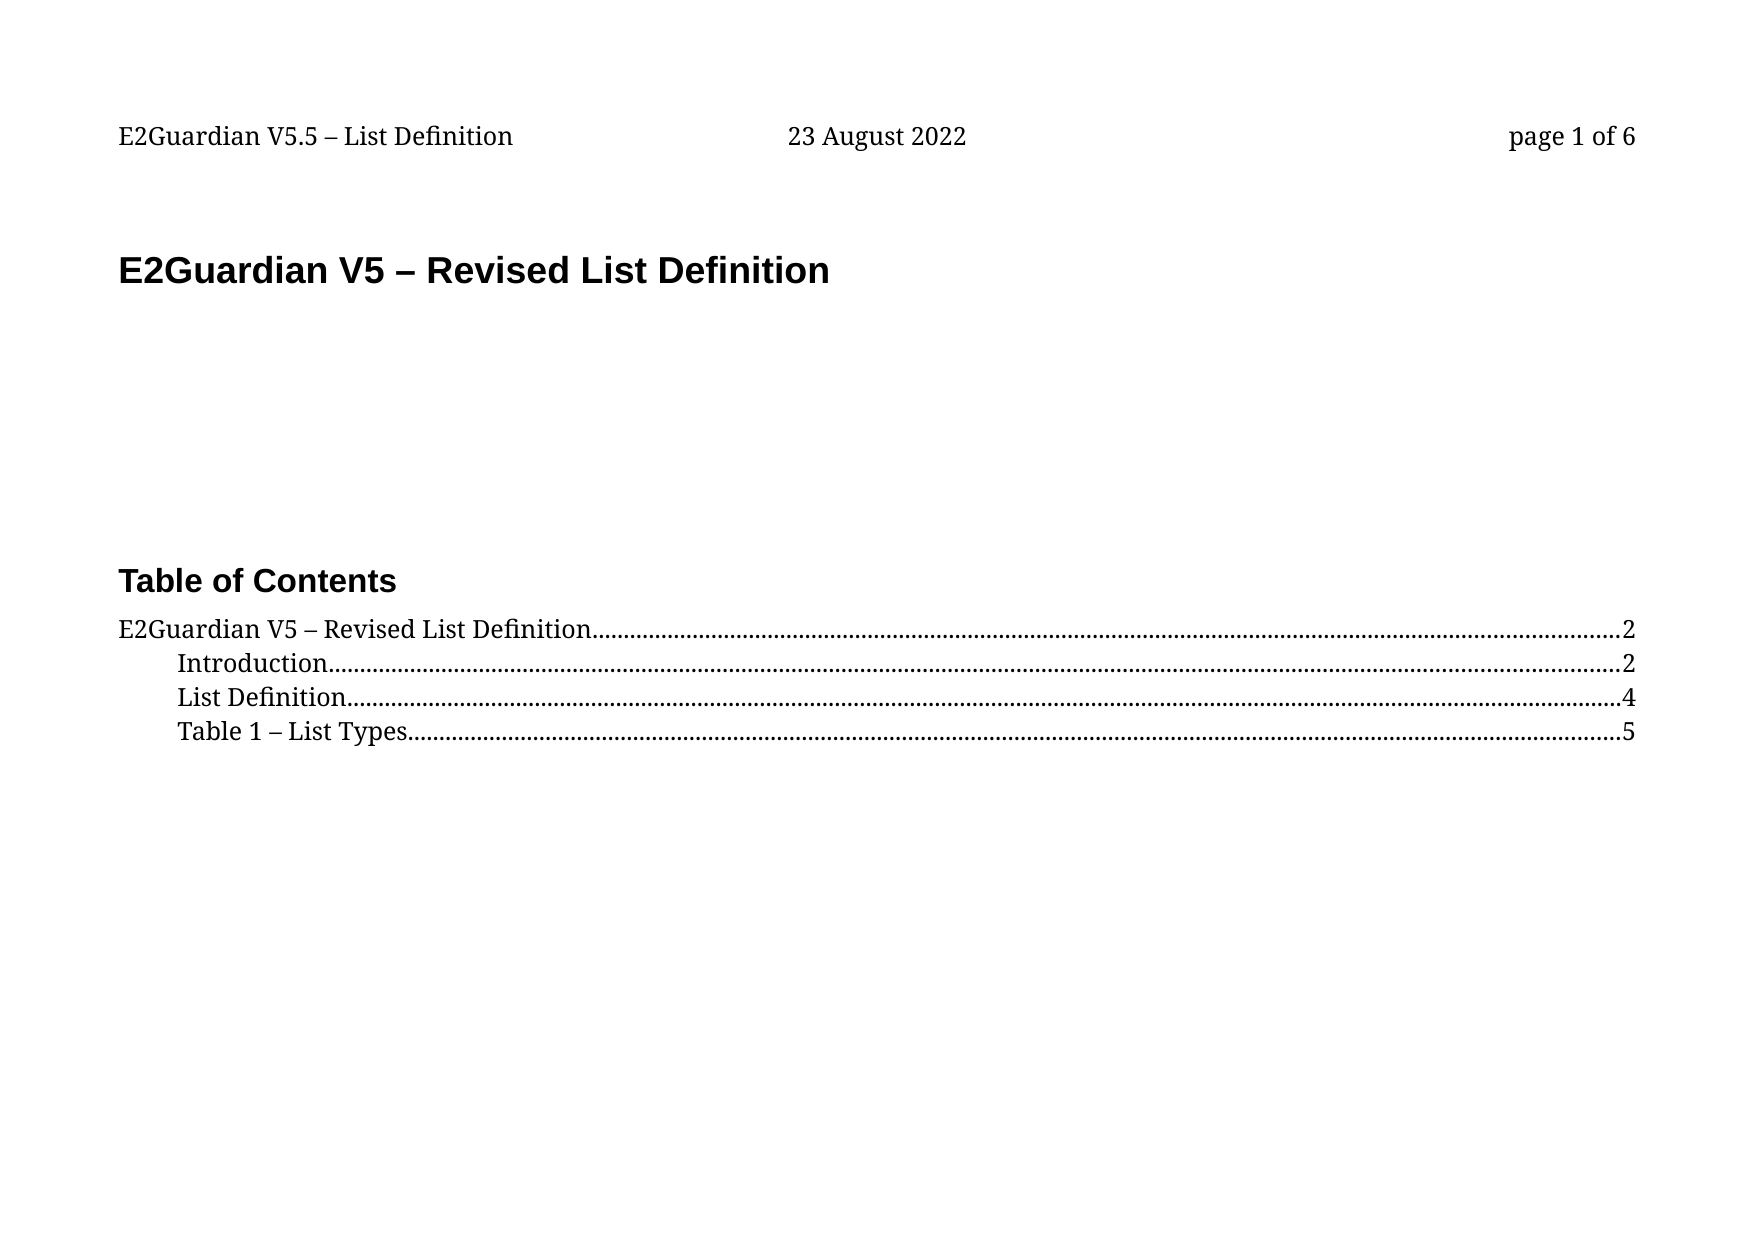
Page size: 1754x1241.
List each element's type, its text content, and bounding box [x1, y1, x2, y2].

text Table 1 – List Types 5 [177, 714, 1636, 748]
text List Definition 4 [177, 680, 1636, 714]
text E2Guardian V5 – Revised List Definition [118, 248, 1636, 291]
subtitle Table of Contents [118, 561, 1636, 599]
text Introduction 2 [177, 646, 1636, 680]
text E2Guardian V5 – Revised List Definition 2 [118, 612, 1636, 646]
